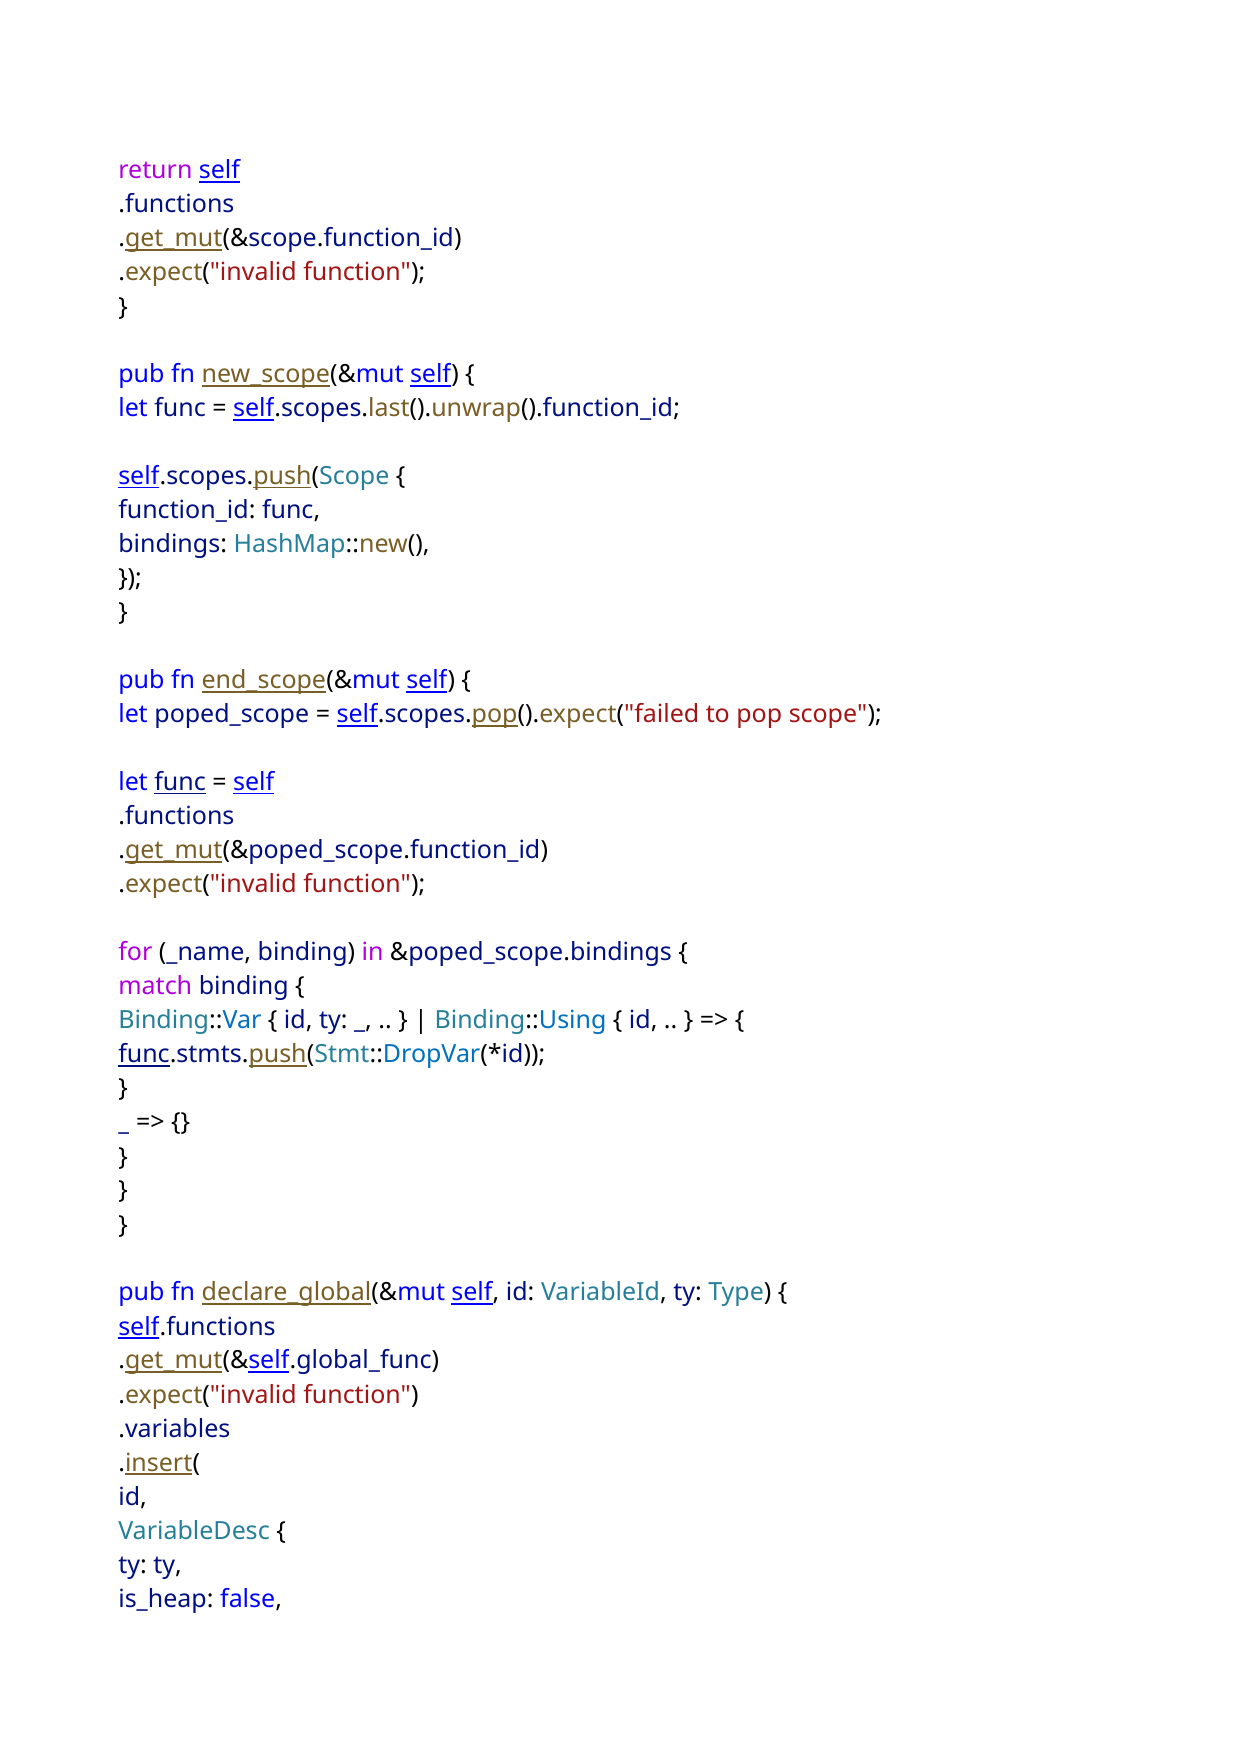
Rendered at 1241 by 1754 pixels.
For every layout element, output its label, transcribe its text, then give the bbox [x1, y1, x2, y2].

text } [118, 1070, 1122, 1104]
text return self [118, 152, 1122, 186]
text match binding { [118, 968, 1122, 1002]
text let func = self [118, 764, 1122, 798]
text .insert( [118, 1444, 1122, 1478]
text }); [118, 560, 1122, 594]
text self.functions [118, 1308, 1122, 1342]
text .variables [118, 1410, 1122, 1444]
text VariableDesc { [118, 1512, 1122, 1547]
text let func = self.scopes.last().unwrap().function_id; [118, 390, 1122, 424]
text } [118, 1172, 1122, 1206]
text for (_name, binding) in &poped_scope.bindings { [118, 934, 1122, 968]
text is_heap: false, [118, 1581, 1122, 1615]
text .expect("invalid function"); [118, 866, 1122, 900]
text } [118, 288, 1122, 322]
text ty: ty, [118, 1547, 1122, 1581]
text } [118, 594, 1122, 628]
text func.stmts.push(Stmt::DropVar(*id)); [118, 1036, 1122, 1070]
text pub fn end_scope(&mut self) { [118, 662, 1122, 696]
text .get_mut(&self.global_func) [118, 1342, 1122, 1376]
text bindings: HashMap::new(), [118, 526, 1122, 560]
text .expect("invalid function") [118, 1376, 1122, 1410]
text _ => {} [118, 1104, 1122, 1138]
text pub fn declare_global(&mut self, id: VariableId, ty: Type) { [118, 1274, 1122, 1308]
text Binding::Var { id, ty: _, .. } | Binding::Using { id, .. } => { [118, 1002, 1122, 1036]
text .expect("invalid function"); [118, 254, 1122, 288]
text .functions [118, 186, 1122, 220]
text let poped_scope = self.scopes.pop().expect("failed to pop scope"); [118, 696, 1122, 730]
text self.scopes.push(Scope { [118, 458, 1122, 492]
text .get_mut(&scope.function_id) [118, 220, 1122, 254]
text .get_mut(&poped_scope.function_id) [118, 832, 1122, 866]
text function_id: func, [118, 492, 1122, 526]
text } [118, 1138, 1122, 1172]
text } [118, 1206, 1122, 1240]
text .functions [118, 798, 1122, 832]
text id, [118, 1478, 1122, 1512]
text pub fn new_scope(&mut self) { [118, 356, 1122, 390]
